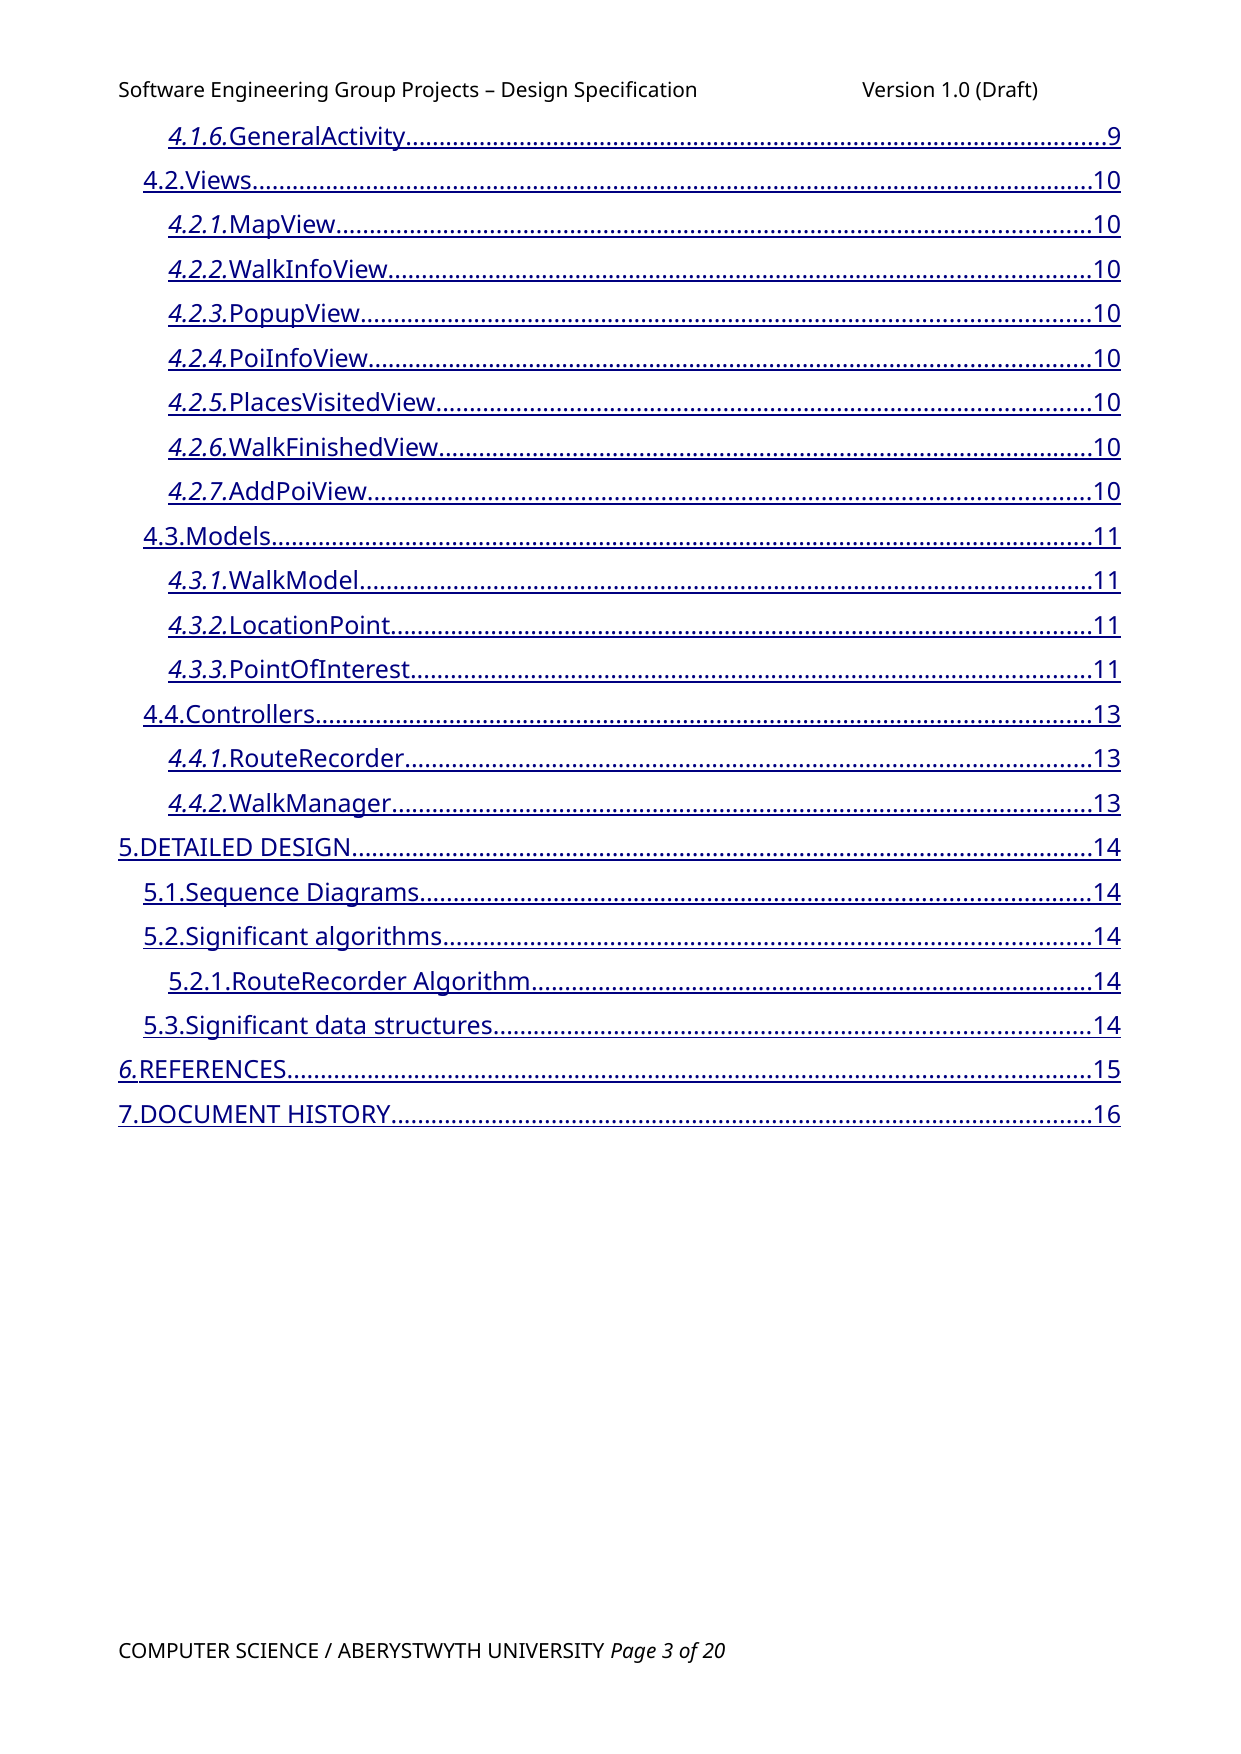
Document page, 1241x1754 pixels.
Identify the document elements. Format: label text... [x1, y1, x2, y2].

text 5.2.1. RouteRecorder Algorithm 14 [168, 963, 1122, 997]
text 4.2.1. MapView 10 [168, 207, 1122, 241]
text 4.2.7. AddPoiView 10 [168, 474, 1122, 508]
text 5.2. Significant algorithms 14 [143, 919, 1122, 953]
text 4.2.4. PoiInfoView 10 [168, 341, 1122, 374]
text 5.3. Significant data structures 14 [143, 1008, 1122, 1042]
text 4.2.5. PlacesVisitedView 10 [168, 385, 1122, 419]
text 4.3.2. LocationPoint 11 [168, 607, 1122, 641]
text 4.3.3. PointOfInterest 11 [168, 652, 1122, 686]
text 5.1. Sequence Diagrams 14 [143, 874, 1122, 908]
text 4.2.6. WalkFinishedView 10 [168, 429, 1122, 463]
text 7. DOCUMENT HISTORY 16 [118, 1097, 1122, 1131]
text 6. REFERENCES 15 [118, 1052, 1122, 1086]
text 4.1.6. GeneralActivity 9 [168, 118, 1122, 152]
text 4.3. Models 11 [143, 518, 1122, 552]
text 4.2. Views 10 [143, 163, 1122, 197]
text 5. DETAILED DESIGN 14 [118, 830, 1122, 864]
text 4.3.1. WalkModel 11 [168, 563, 1122, 597]
text 4.2.3. PopupView 10 [168, 296, 1122, 330]
text 4.4. Controllers 13 [143, 696, 1122, 730]
text 4.2.2. WalkInfoView 10 [168, 252, 1122, 286]
text 4.4.2. WalkManager 13 [168, 785, 1122, 819]
text 4.4.1. RouteRecorder 13 [168, 741, 1122, 775]
